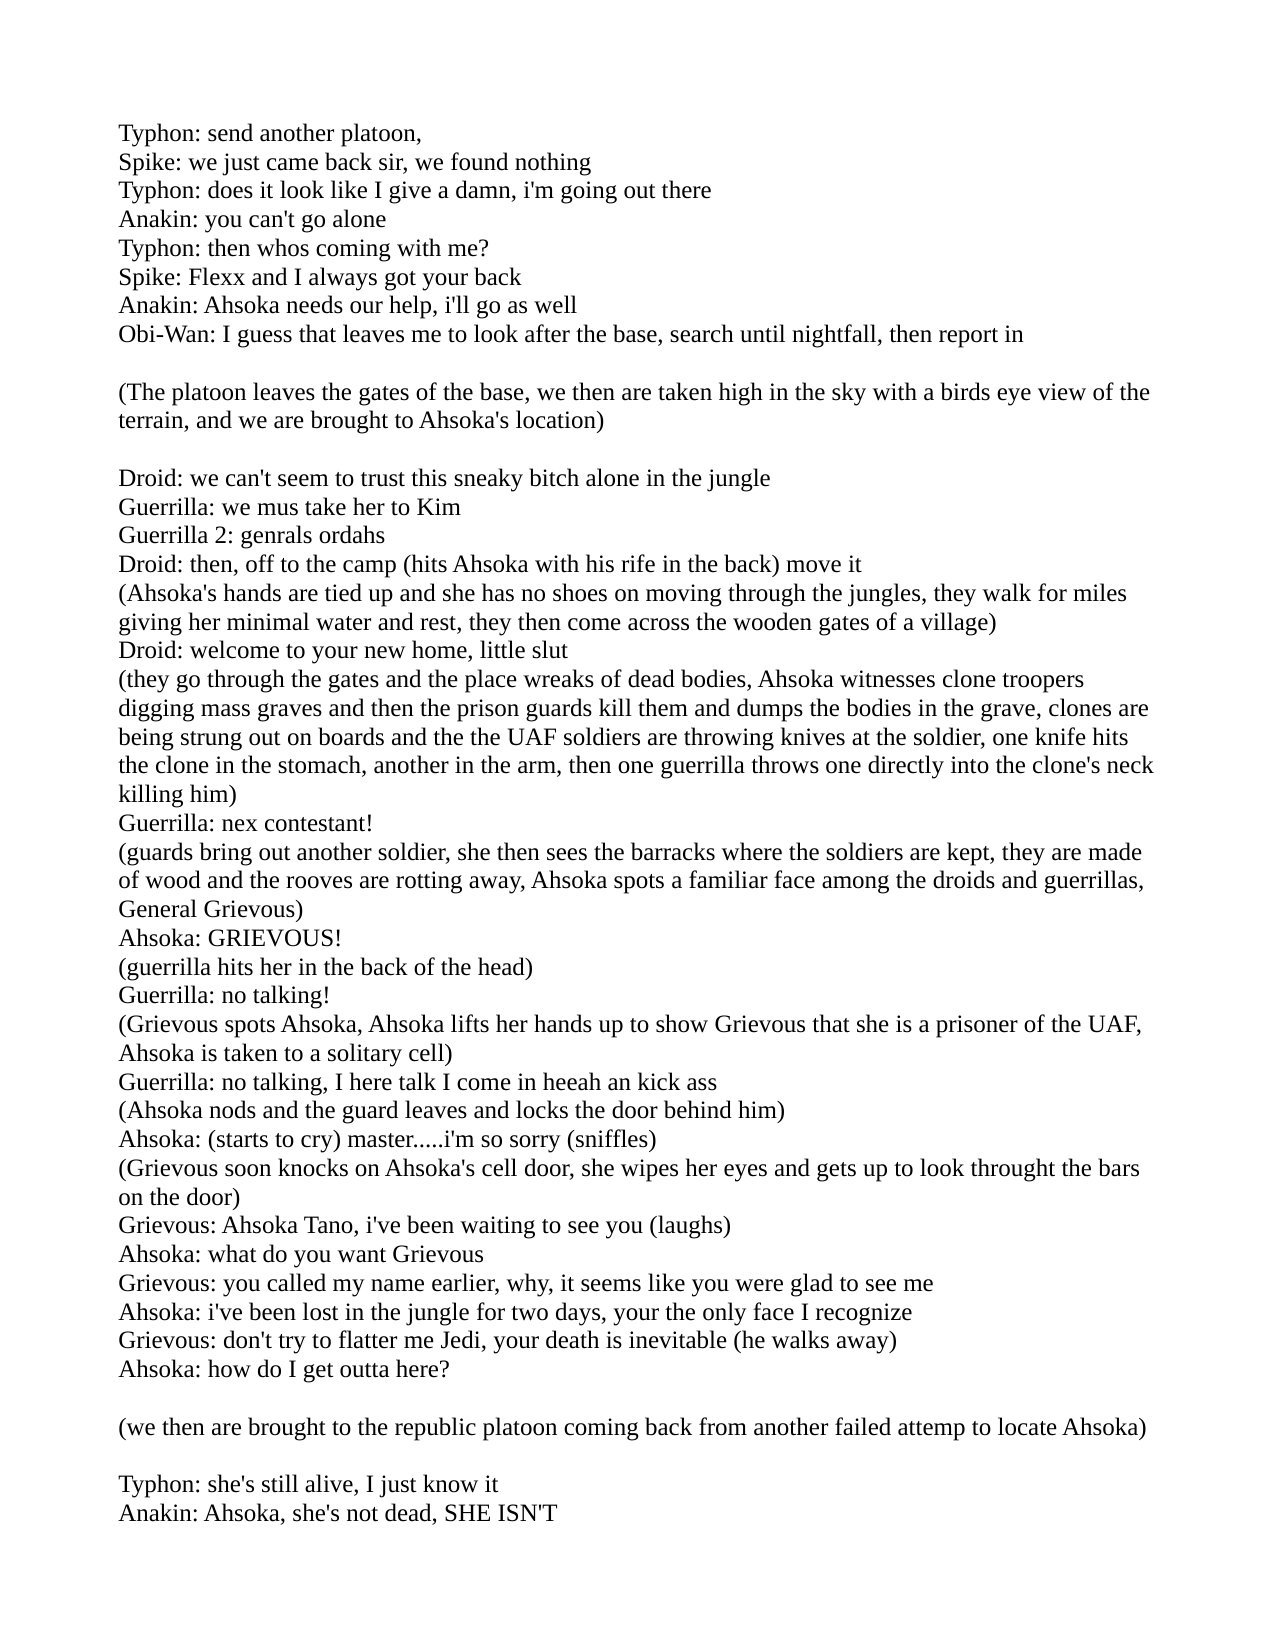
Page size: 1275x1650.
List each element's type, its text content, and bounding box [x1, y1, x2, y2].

text Spike: we just came back sir, we found nothing [118, 147, 1157, 176]
text (we then are brought to the republic platoon coming back from another failed attemp to locate Ahsoka) [118, 1412, 1157, 1441]
text Guerrilla: no talking, I here talk I come in heeah an kick ass [118, 1067, 1157, 1096]
text Typhon: send another platoon, [118, 118, 1157, 147]
text Grievous: you called my name earlier, why, it seems like you were glad to see me [118, 1268, 1157, 1297]
text Ahsoka: GRIEVOUS! [118, 923, 1157, 952]
text Typhon: then whos coming with me? [118, 233, 1157, 262]
text Ahsoka: (starts to cry) master.....i'm so sorry (sniffles) [118, 1124, 1157, 1153]
text Grievous: Ahsoka Tano, i've been waiting to see you (laughs) [118, 1211, 1157, 1239]
text (Ahsoka's hands are tied up and she has no shoes on moving through the jungles, they walk for miles giving her minimal water and rest, they then come across the wooden gates of a village) [118, 578, 1157, 636]
text Ahsoka: i've been lost in the jungle for two days, your the only face I recognize [118, 1297, 1157, 1326]
text Ahsoka: what do you want Grievous [118, 1239, 1157, 1268]
text Guerrilla: we mus take her to Kim [118, 492, 1157, 521]
text (The platoon leaves the gates of the base, we then are taken high in the sky with a birds eye view of the terrain, and we are brought to Ahsoka's location) [118, 377, 1157, 434]
text Anakin: Ahsoka needs our help, i'll go as well [118, 291, 1157, 319]
text Guerrilla: no talking! [118, 981, 1157, 1009]
text Guerrilla: nex contestant! [118, 808, 1157, 837]
text Guerrilla 2: genrals ordahs [118, 521, 1157, 549]
text Spike: Flexx and I always got your back [118, 262, 1157, 291]
text Anakin: you can't go alone [118, 204, 1157, 233]
text Obi-Wan: I guess that leaves me to look after the base, search until nightfall, then report in [118, 319, 1157, 348]
text Droid: welcome to your new home, little slut [118, 636, 1157, 664]
text Typhon: she's still alive, I just know it [118, 1469, 1157, 1498]
text (Ahsoka nods and the guard leaves and locks the door behind him) [118, 1096, 1157, 1124]
text (guerrilla hits her in the back of the head) [118, 952, 1157, 981]
text Droid: we can't seem to trust this sneaky bitch alone in the jungle [118, 463, 1157, 492]
text Ahsoka: how do I get outta here? [118, 1354, 1157, 1383]
text Anakin: Ahsoka, she's not dead, SHE ISN'T [118, 1498, 1157, 1527]
text Grievous: don't try to flatter me Jedi, your death is inevitable (he walks away) [118, 1326, 1157, 1354]
text (Grievous soon knocks on Ahsoka's cell door, she wipes her eyes and gets up to look throught the bars on the door) [118, 1153, 1157, 1211]
text Typhon: does it look like I give a damn, i'm going out there [118, 176, 1157, 204]
text (they go through the gates and the place wreaks of dead bodies, Ahsoka witnesses clone troopers digging mass graves and then the prison guards kill them and dumps the bodies in the grave, clones are being strung out on boards and the the UAF soldiers are throwing knives at the soldier, one knife hits the clone in the stomach, another in the arm, then one guerrilla throws one directly into the clone's neck killing him) [118, 664, 1157, 808]
text (guards bring out another soldier, she then sees the barracks where the soldiers are kept, they are made of wood and the rooves are rotting away, Ahsoka spots a familiar face among the droids and guerrillas, General Grievous) [118, 837, 1157, 923]
text (Grievous spots Ahsoka, Ahsoka lifts her hands up to show Grievous that she is a prisoner of the UAF, Ahsoka is taken to a solitary cell) [118, 1009, 1157, 1067]
text Droid: then, off to the camp (hits Ahsoka with his rife in the back) move it [118, 549, 1157, 578]
